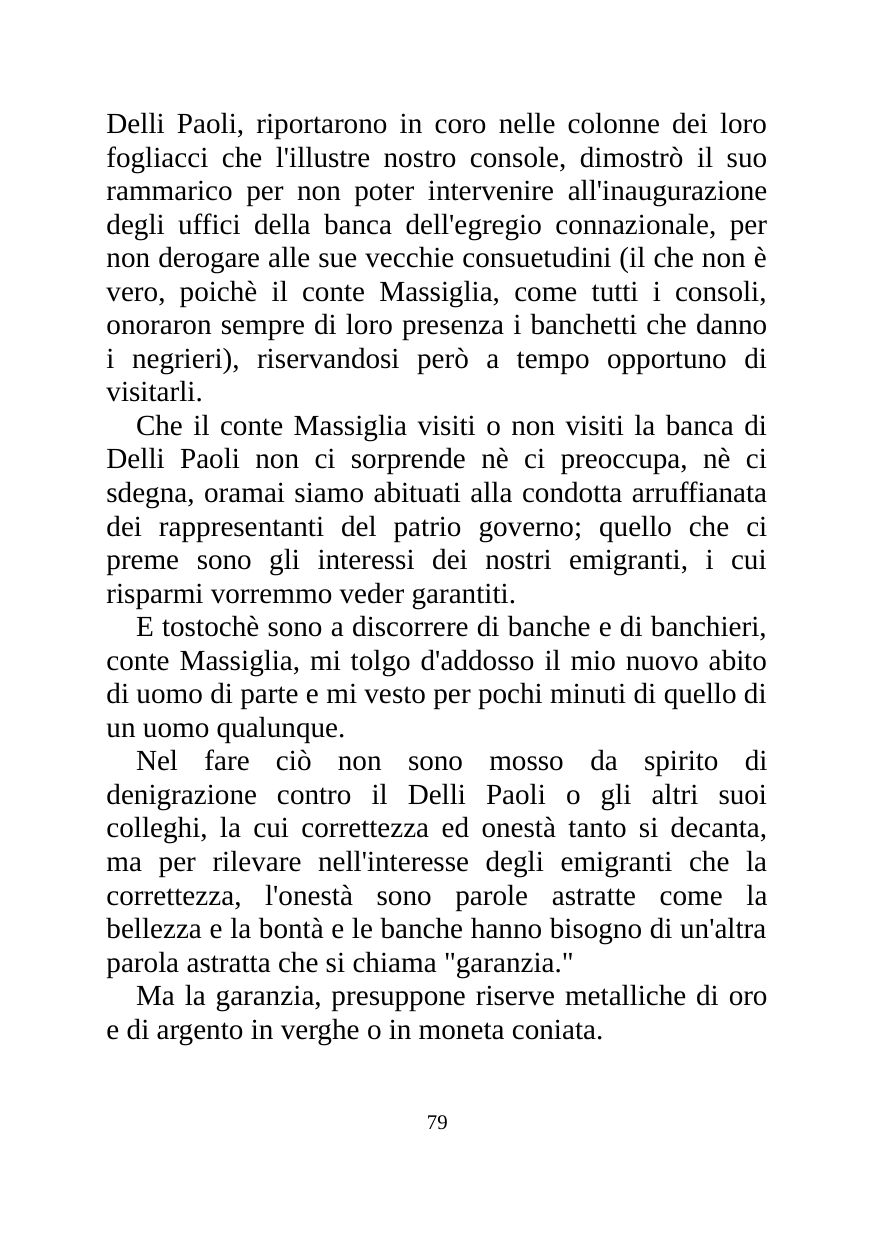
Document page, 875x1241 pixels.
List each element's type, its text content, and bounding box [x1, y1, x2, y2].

text Che il conte Massiglia visiti o non visiti la banca di Delli Paoli non ci sorprende nè ci preoccupa, nè ci sdegna, oramai siamo abituati alla condotta arruffianata dei rappresentanti del patrio governo; quello che ci preme sono gli interessi dei nostri emigranti, i cui risparmi vorremmo veder garantiti. [106, 408, 768, 609]
text Delli Paoli, riportarono in coro nelle colonne dei loro fogliacci che l'illustre nostro console, dimostrò il suo rammarico per non poter intervenire all'inaugurazione degli uffici della banca dell'egregio connazionale, per non derogare alle sue vecchie consuetudini (il che non è vero, poichè il conte Massiglia, come tutti i consoli, onoraron sempre di loro presenza i banchetti che danno i negrieri), riservandosi però a tempo opportuno di visitarli. [106, 106, 768, 408]
text Nel fare ciò non sono mosso da spirito di denigrazione contro il Delli Paoli o gli altri suoi colleghi, la cui correttezza ed onestà tanto si decanta, ma per rilevare nell'interesse degli emigranti che la correttezza, l'onestà sono parole astratte come la bellezza e la bontà e le banche hanno bisogno di un'altra parola astratta che si chiama "garanzia." [106, 743, 768, 978]
text Ma la garanzia, presuppone riserve metalliche di oro e di argento in verghe o in moneta coniata. [106, 978, 768, 1045]
text E tostochè sono a discorrere di banche e di banchieri, conte Massiglia, mi tolgo d'addosso il mio nuovo abito di uomo di parte e mi vesto per pochi minuti di quello di un uomo qualunque. [106, 609, 768, 743]
